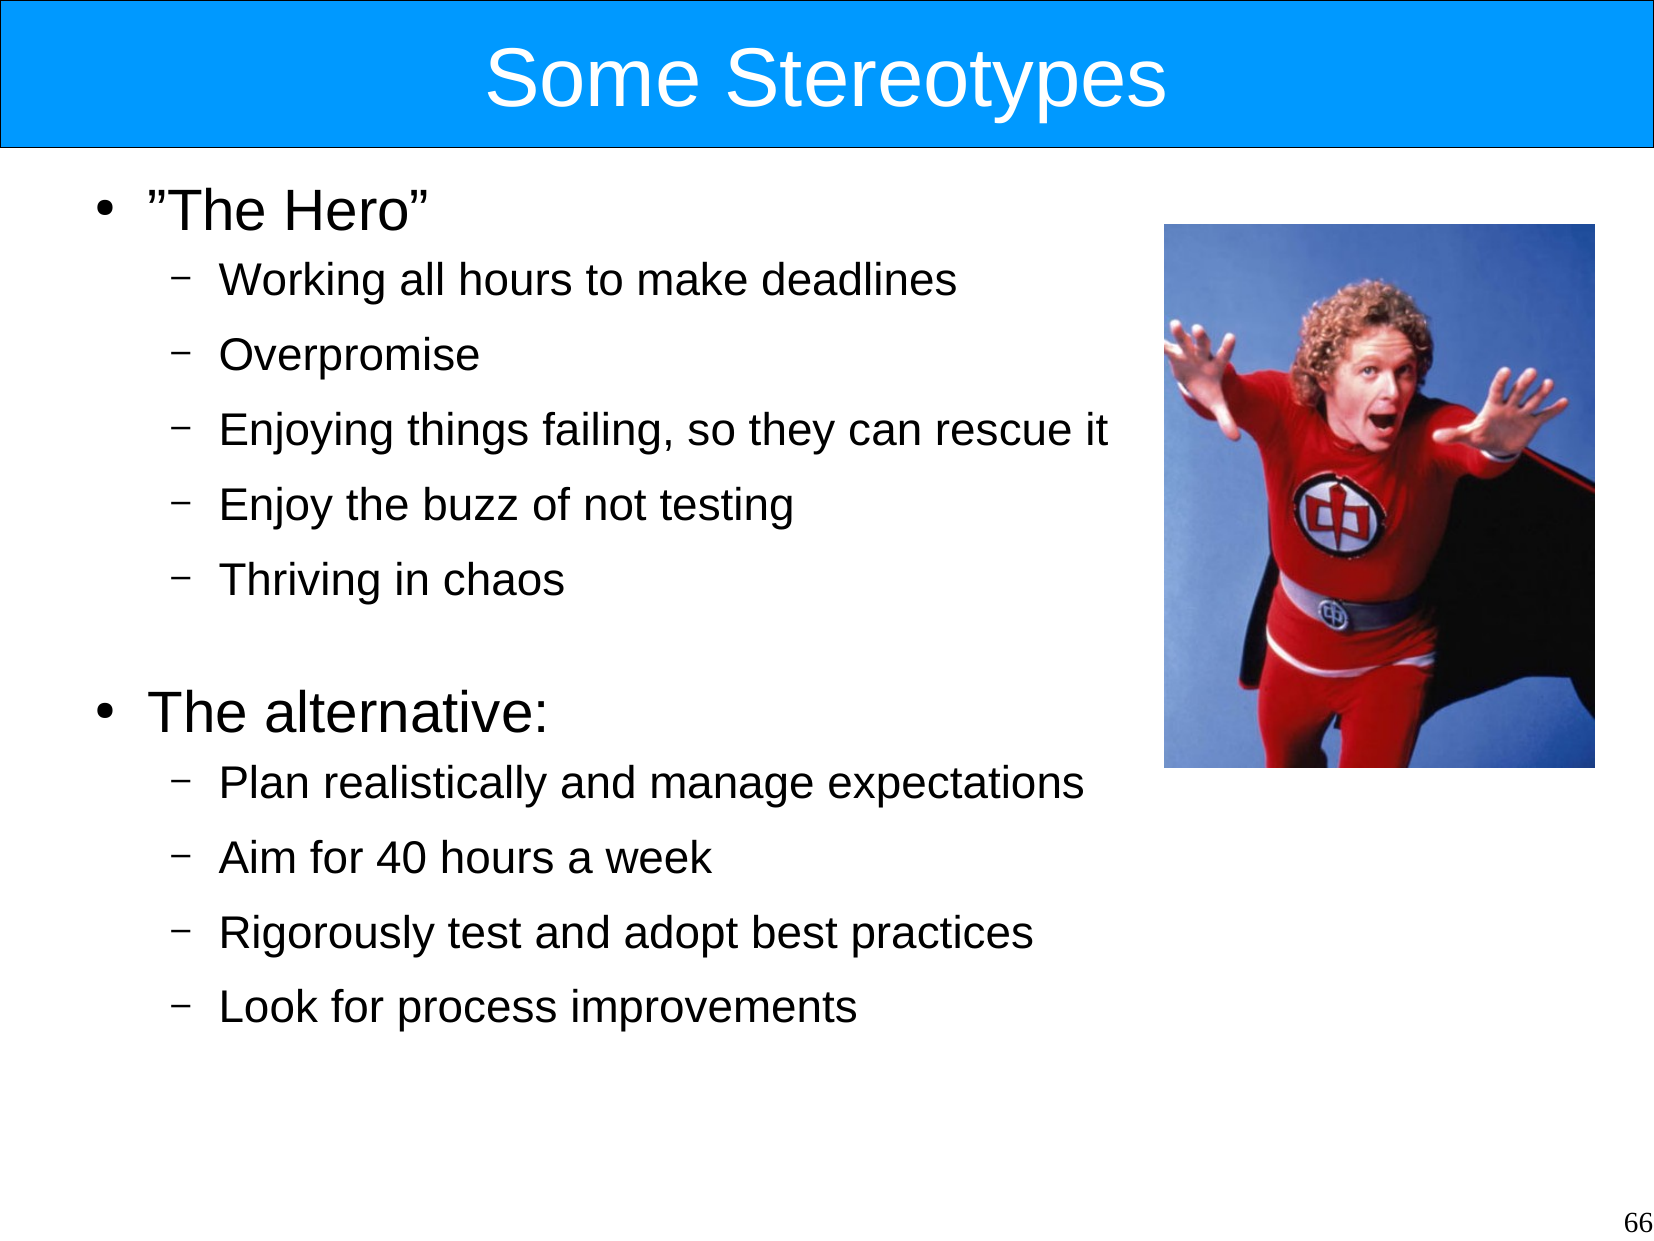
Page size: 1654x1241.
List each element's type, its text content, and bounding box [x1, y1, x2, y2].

title Some Stereotypes [82, 21, 1571, 135]
picture [1164, 224, 1595, 768]
list ”The Hero” Working all hours to make deadlines Overpromise Enjoying things failing, so they can rescue it Enjoy the buzz of not testing Thriving in chaos The alternative: Plan realistically and manage expectations Aim for 40 hours a week Rigorously test and adopt best practices Look for process improvements [76, 177, 1565, 1196]
